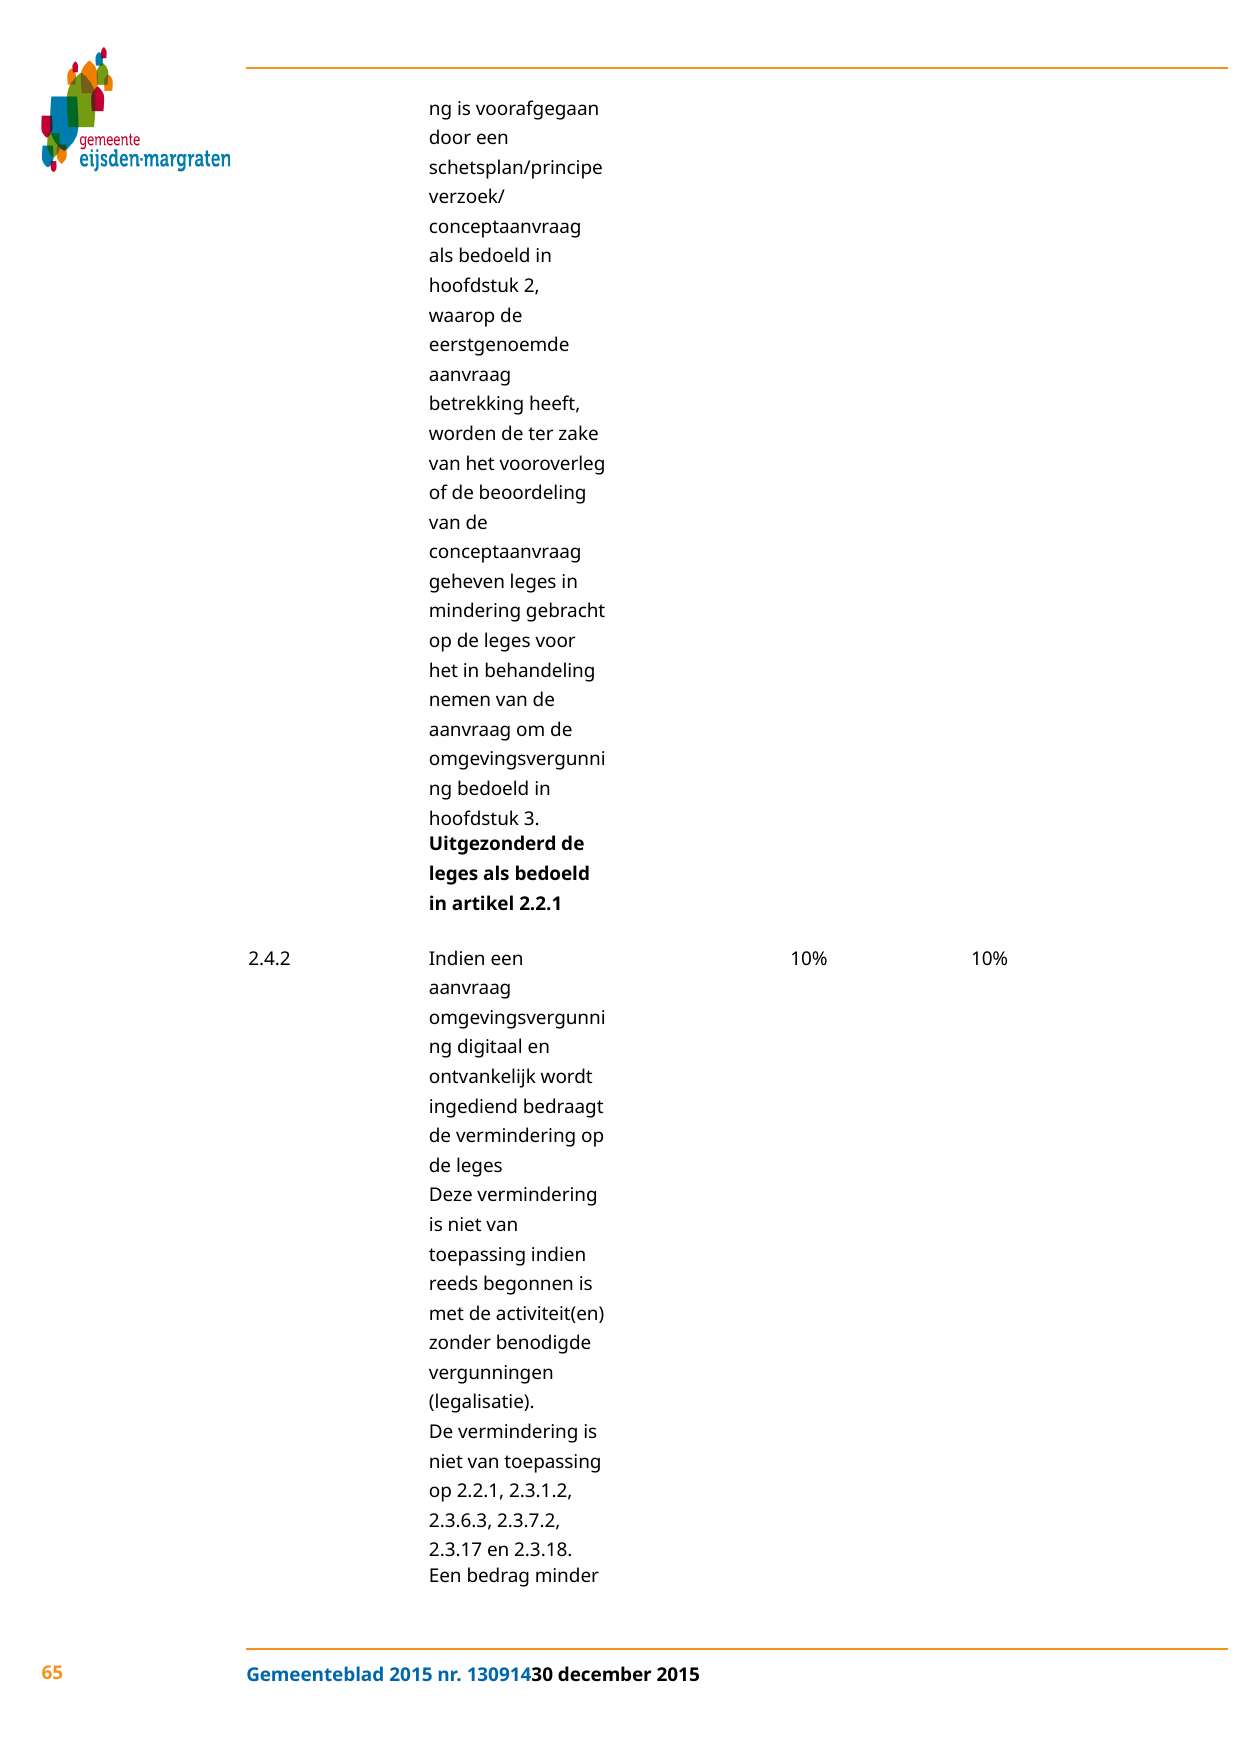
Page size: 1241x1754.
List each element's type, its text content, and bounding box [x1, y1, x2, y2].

table_cell [248, 95, 429, 831]
table_cell 10% [971, 945, 1152, 1562]
table_cell [248, 831, 429, 945]
table_cell [971, 831, 1152, 945]
table_cell [971, 1563, 1152, 1588]
table_cell 10% [790, 945, 971, 1562]
table_cell 2.4.2 [248, 945, 429, 1562]
table_cell Uitgezonderd de leges als bedoeld in artikel 2.2.1 [429, 831, 609, 945]
table_cell [790, 95, 971, 831]
table_cell Indien een aanvraag omgevingsvergunning digitaal en ontvankelijk wordt ingediend bedraagt de vermindering op de leges Deze vermindering is niet van toepassing indien reeds begonnen is met de activiteit(en) zonder benodigde vergunningen (legalisatie). De vermindering is niet van toepassing op 2.2.1, 2.3.1.2, 2.3.6.3, 2.3.7.2, 2.3.17 en 2.3.18. [429, 945, 609, 1562]
table_cell [609, 831, 790, 945]
table_cell [609, 945, 790, 1562]
table_cell [790, 831, 971, 945]
table_cell [971, 95, 1152, 831]
table_cell [609, 95, 790, 831]
picture [41, 47, 231, 172]
table_cell [790, 1563, 971, 1588]
table_cell ng is voorafgegaan door een schetsplan/principeverzoek/ conceptaanvraag als bedoeld in hoofdstuk 2, waarop de eerstgenoemde aanvraag betrekking heeft, worden de ter zake van het vooroverleg of de beoordeling van de conceptaanvraag geheven leges in mindering gebracht op de leges voor het in behandeling nemen van de aanvraag om de omgevingsvergunning bedoeld in hoofdstuk 3. [429, 95, 609, 831]
table_cell Een bedrag minder [429, 1563, 609, 1588]
table_cell [248, 1563, 429, 1588]
table_cell [609, 1563, 790, 1588]
